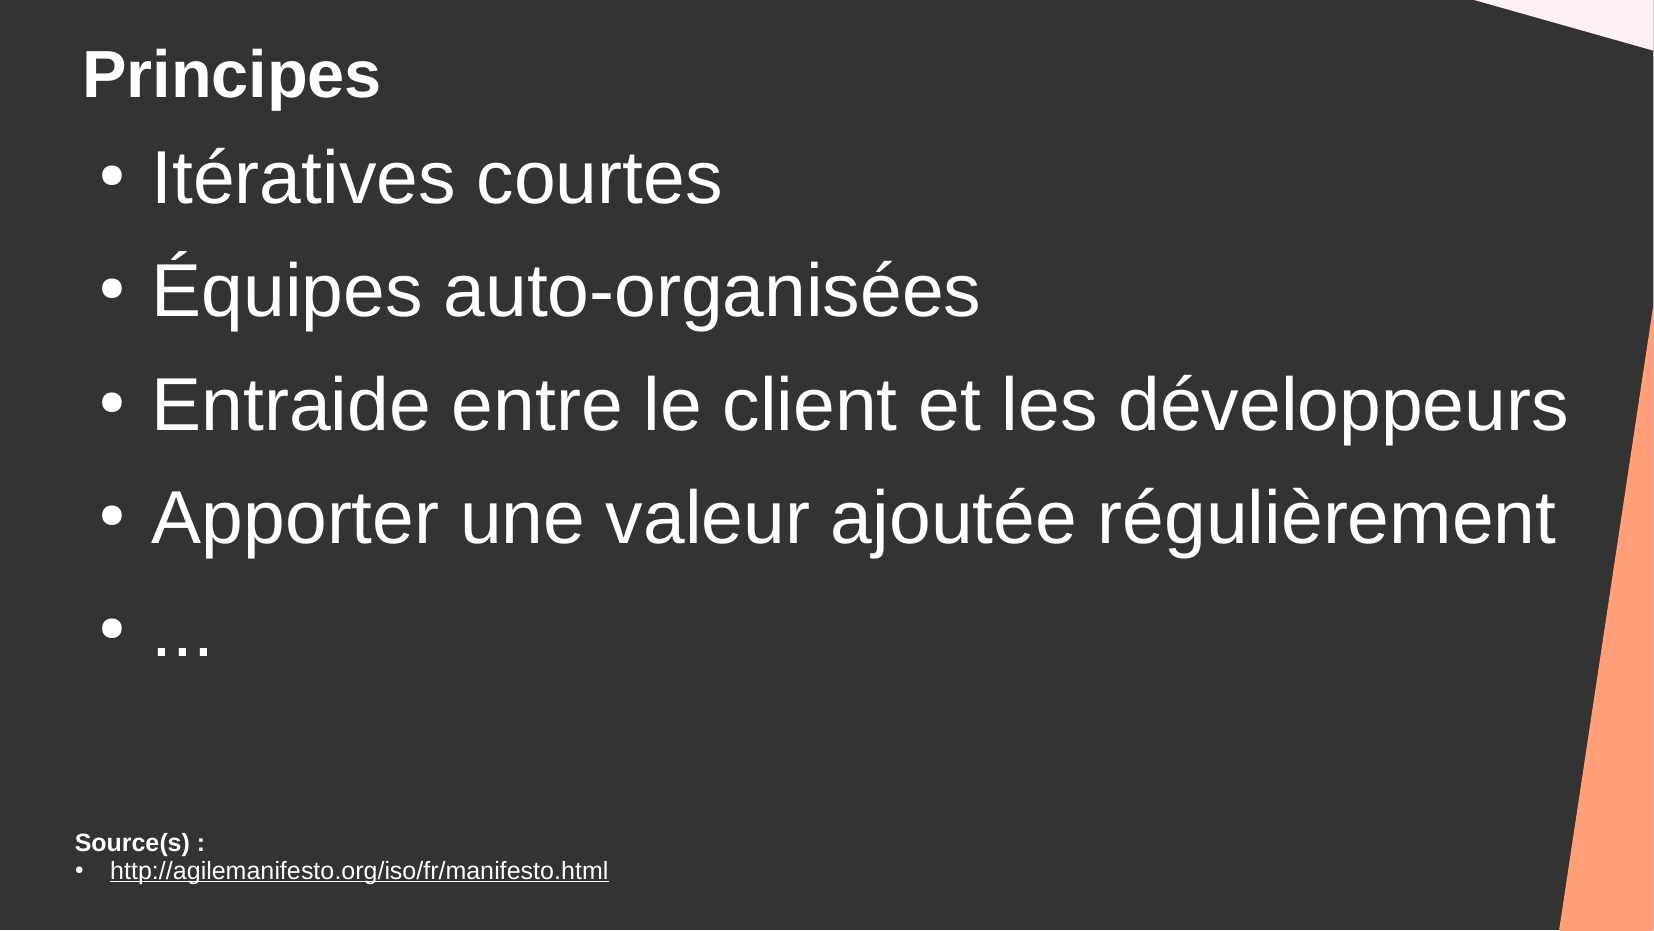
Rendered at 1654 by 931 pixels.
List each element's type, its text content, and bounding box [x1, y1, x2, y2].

title Principes [82, 37, 1571, 122]
text_box Source(s) : http://agilemanifesto.org/iso/fr/manifesto.html [60, 821, 1546, 921]
list Itératives courtes Équipes auto-organisées Entraide entre le client et les développeurs Apporter une valeur ajoutée régulièrement ... [80, 135, 1630, 822]
text_box [1559, 300, 1654, 931]
text_box [1474, 0, 1654, 51]
